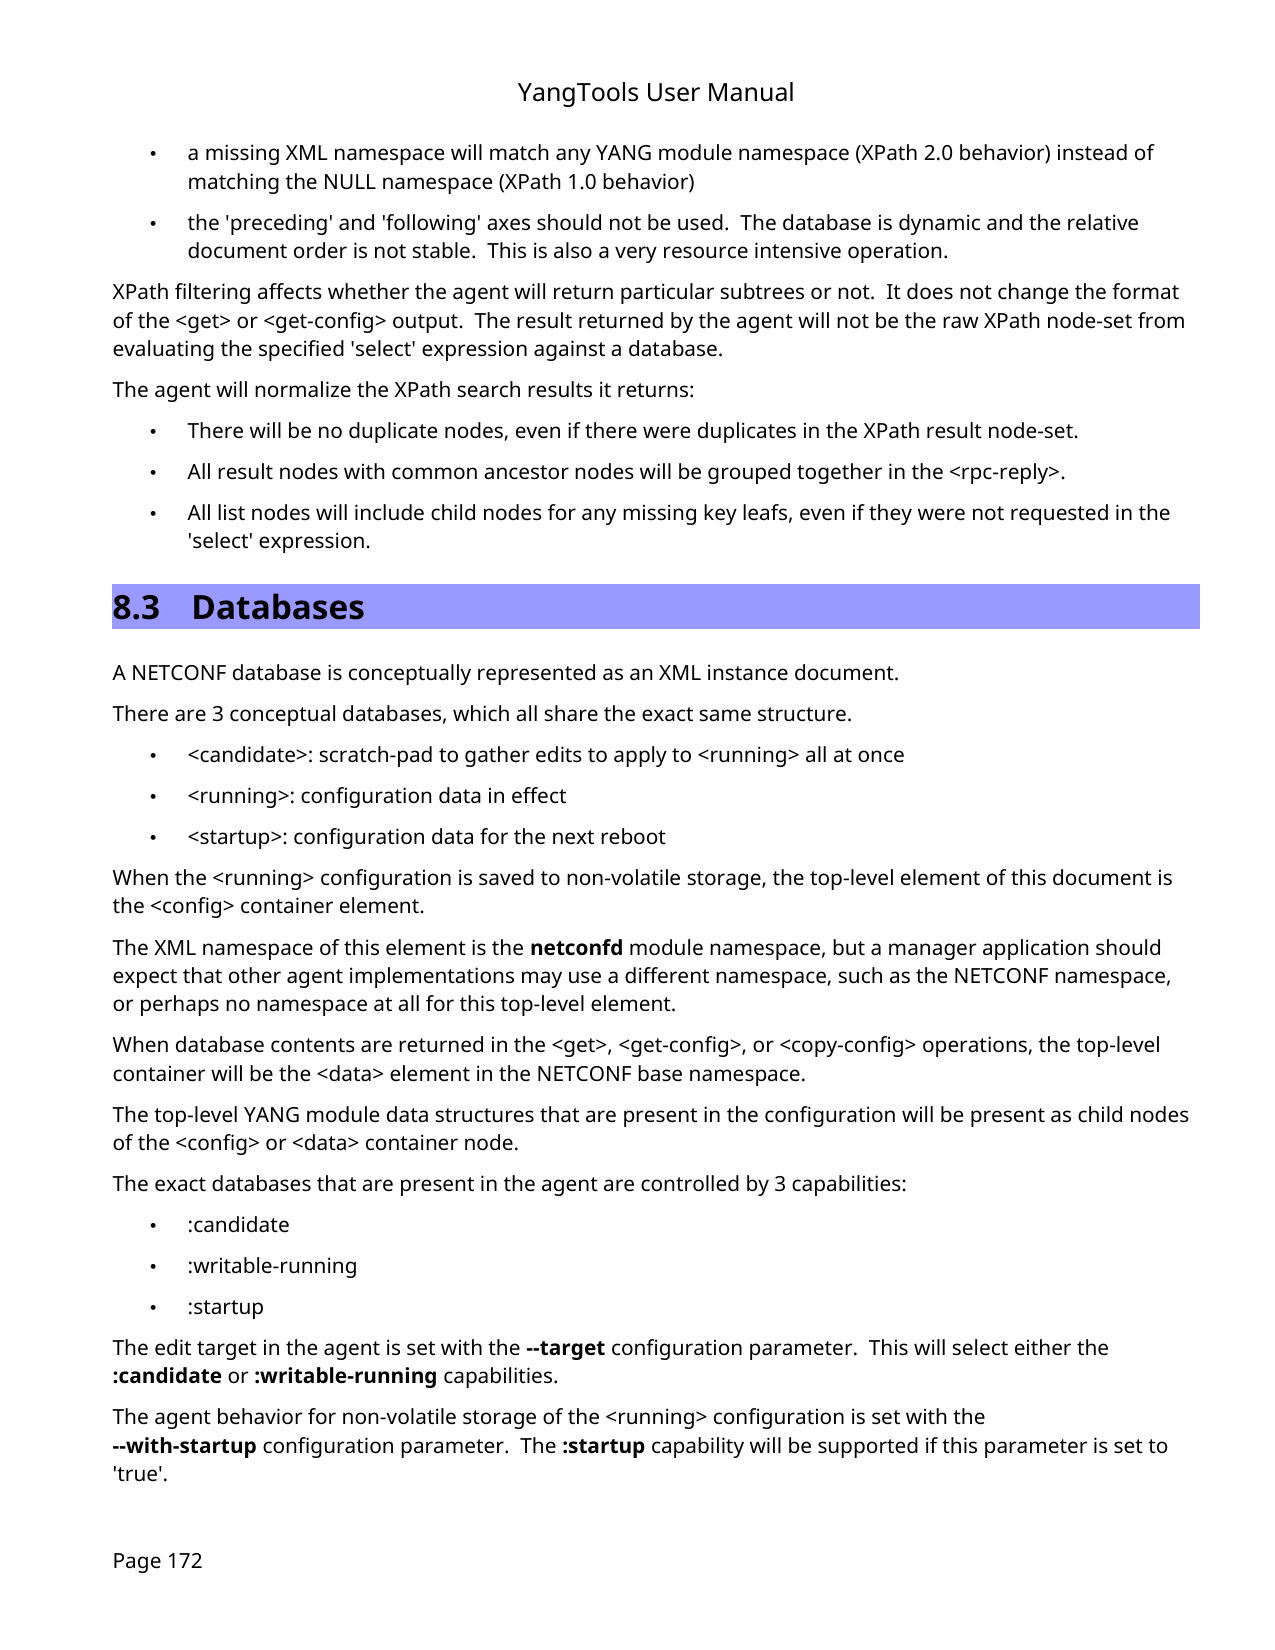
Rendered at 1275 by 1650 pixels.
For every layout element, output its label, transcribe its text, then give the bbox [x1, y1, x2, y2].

text When database contents are returned in the <get>, <get-config>, or <copy-config> operations, the top-level container will be the <data> element in the NETCONF base namespace. [112, 1030, 1200, 1087]
list :startup [150, 1292, 1200, 1320]
list :candidate [150, 1210, 1200, 1238]
text When the <running> configuration is saved to non-volatile storage, the top-level element of this document is the <config> container element. [112, 863, 1200, 920]
text The exact databases that are present in the agent are controlled by 3 capabilities: [112, 1169, 1200, 1198]
text XPath filtering affects whether the agent will return particular subtrees or not. It does not change the format of the <get> or <get-config> output. The result returned by the agent will not be the raw XPath node-set from evaluating the specified 'select' expression against a database. [112, 277, 1200, 363]
text The XML namespace of this element is the netconfd module namespace, but a manager application should expect that other agent implementations may use a different namespace, such as the NETCONF namespace, or perhaps no namespace at all for this top-level element. [112, 933, 1200, 1018]
list :writable-running [150, 1251, 1200, 1279]
list All list nodes will include child nodes for any missing key leafs, even if they were not requested in the 'select' expression. [150, 498, 1200, 555]
list <candidate>: scratch-pad to gather edits to apply to <running> all at once [150, 740, 1200, 769]
text The agent behavior for non-volatile storage of the <running> configuration is set with the --with-startup configuration parameter. The :startup capability will be supported if this parameter is set to 'true'. [112, 1402, 1200, 1488]
subtitle Databases [112, 584, 1200, 629]
text The agent will normalize the XPath search results it returns: [112, 375, 1200, 403]
text The top-level YANG module data structures that are present in the configuration will be present as child nodes of the <config> or <data> container node. [112, 1100, 1200, 1157]
list <running>: configuration data in effect [150, 781, 1200, 810]
list the 'preceding' and 'following' axes should not be used. The database is dynamic and the relative document order is not stable. This is also a very resource intensive operation. [150, 208, 1200, 265]
text There are 3 conceptual databases, which all share the exact same structure. [112, 699, 1200, 728]
list <startup>: configuration data for the next reboot [150, 822, 1200, 851]
text The edit target in the agent is set with the --target configuration parameter. This will select either the :candidate or :writable-running capabilities. [112, 1333, 1200, 1390]
text A NETCONF database is conceptually represented as an XML instance document. [112, 658, 1200, 687]
list a missing XML namespace will match any YANG module namespace (XPath 2.0 behavior) instead of matching the NULL namespace (XPath 1.0 behavior) [150, 138, 1200, 195]
list There will be no duplicate nodes, even if there were duplicates in the XPath result node-set. [150, 416, 1200, 444]
list All result nodes with common ancestor nodes will be grouped together in the <rpc-reply>. [150, 457, 1200, 485]
